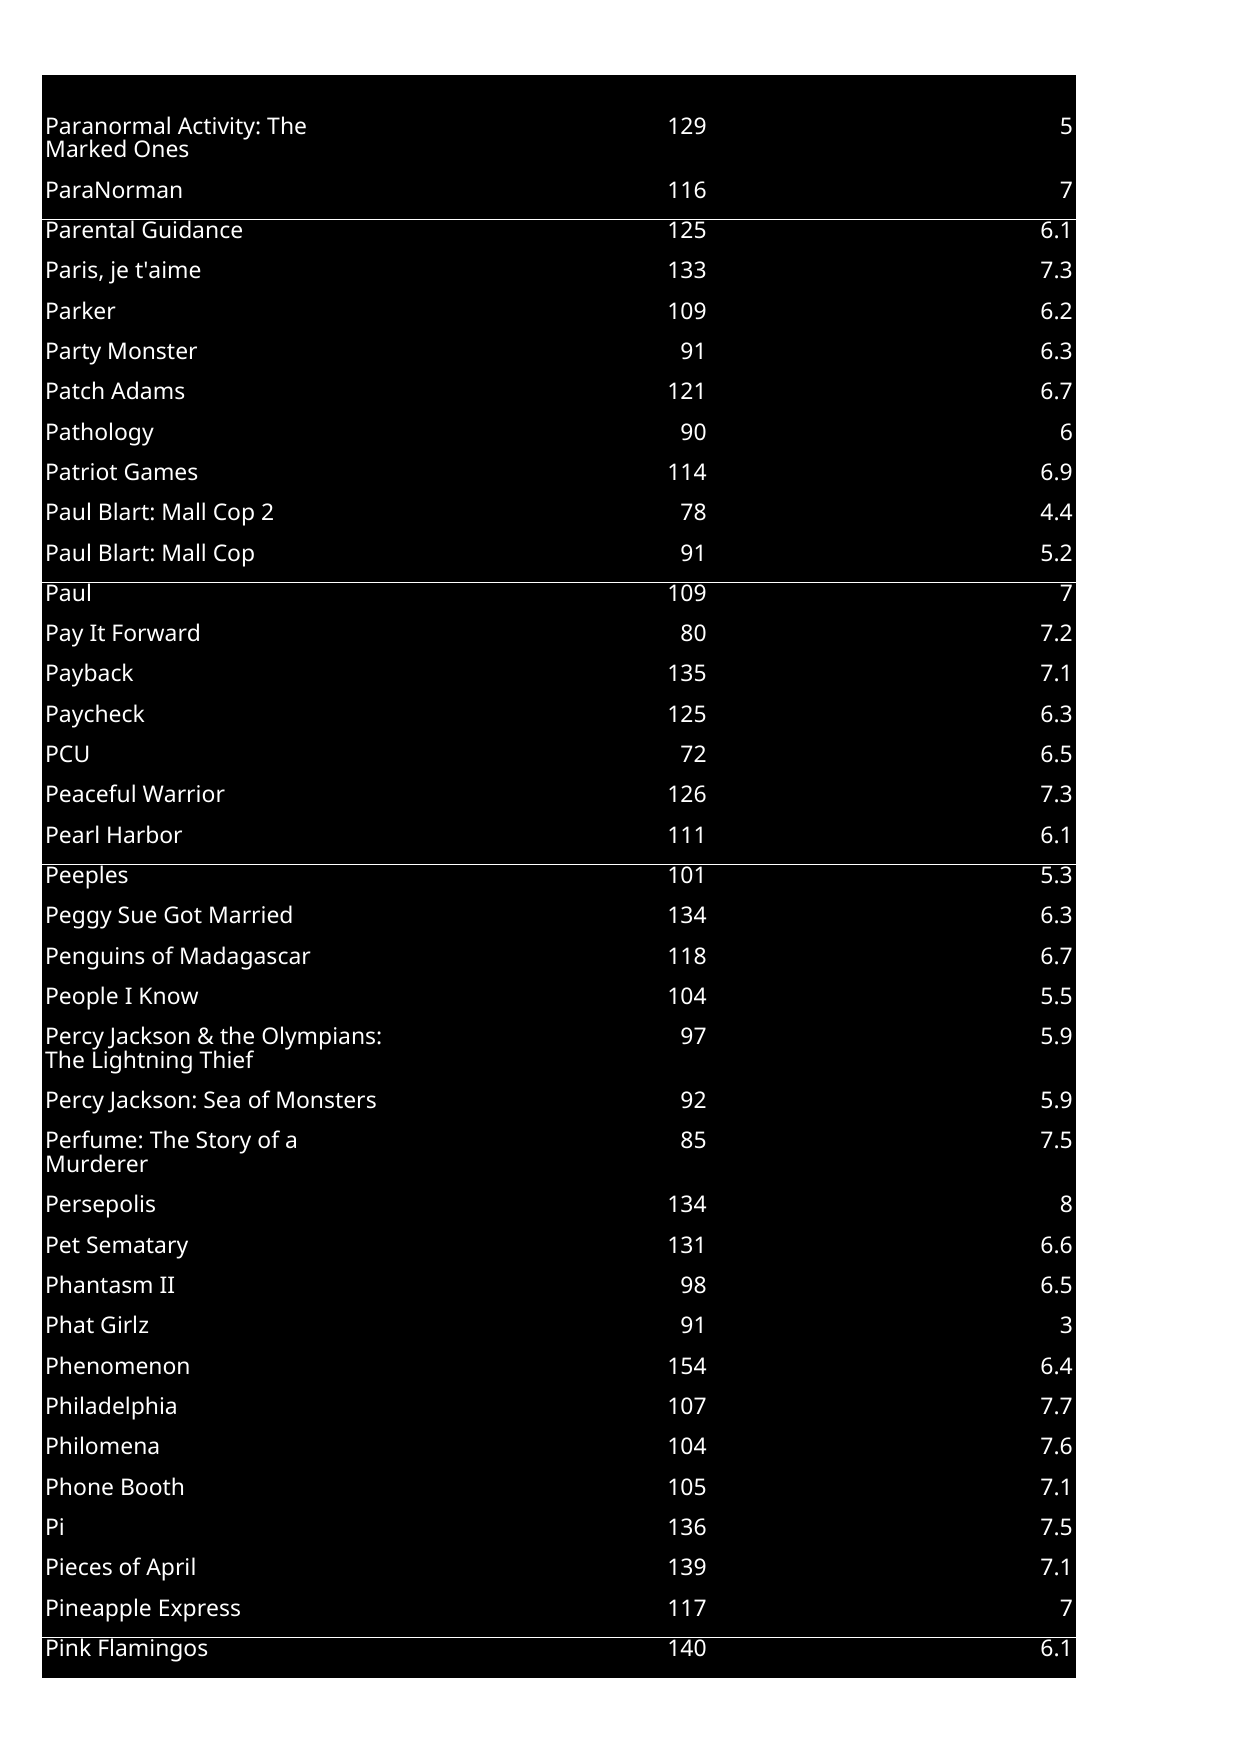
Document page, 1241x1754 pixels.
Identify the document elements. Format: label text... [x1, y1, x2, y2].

table_cell 139 [391, 1557, 709, 1597]
table_cell Phone Booth [42, 1476, 391, 1517]
table_cell 118 [391, 945, 709, 986]
table_cell Pet Sematary [42, 1234, 391, 1275]
table_cell 134 [391, 1194, 709, 1234]
table_cell Peaceful Warrior [42, 784, 391, 824]
table_cell 6 [709, 421, 1076, 461]
table_cell 7.5 [709, 1130, 1076, 1194]
table_cell 91 [391, 542, 709, 582]
table_cell 7.6 [709, 1436, 1076, 1476]
table_cell 135 [391, 663, 709, 703]
table_cell Paul [42, 583, 391, 623]
table_cell Penguins of Madagascar [42, 945, 391, 986]
table_cell Peeples [42, 865, 391, 905]
table_cell 4.4 [709, 502, 1076, 542]
table_cell Percy Jackson: Sea of Monsters [42, 1090, 391, 1130]
table_cell [391, 75, 709, 115]
table_cell Patch Adams [42, 381, 391, 421]
table_cell 121 [391, 381, 709, 421]
table_cell 7.1 [709, 1557, 1076, 1597]
table_cell 140 [391, 1638, 709, 1678]
table_cell [709, 75, 1076, 115]
table_cell 97 [391, 1026, 709, 1090]
table_cell 7.2 [709, 623, 1076, 663]
table_cell 3 [709, 1315, 1076, 1355]
table_cell 6.5 [709, 744, 1076, 784]
table_cell 6.1 [709, 220, 1076, 260]
table_cell 85 [391, 1130, 709, 1194]
table_cell 6.3 [709, 905, 1076, 945]
table_cell 5.9 [709, 1090, 1076, 1130]
table_cell 6.1 [709, 824, 1076, 864]
table_cell 126 [391, 784, 709, 824]
table_cell 6.6 [709, 1234, 1076, 1275]
table_cell 105 [391, 1476, 709, 1517]
table_cell 7.1 [709, 1476, 1076, 1517]
table_cell Parental Guidance [42, 220, 391, 260]
table_cell 111 [391, 824, 709, 864]
table_cell 104 [391, 1436, 709, 1476]
table_cell Phenomenon [42, 1355, 391, 1396]
table_cell 5.2 [709, 542, 1076, 582]
table_cell Phantasm II [42, 1275, 391, 1315]
table_cell Pi [42, 1517, 391, 1557]
table_cell Pieces of April [42, 1557, 391, 1597]
table_cell 98 [391, 1275, 709, 1315]
table_cell 5 [709, 115, 1076, 179]
table_cell 6.3 [709, 341, 1076, 381]
table_cell 116 [391, 179, 709, 219]
table_cell 80 [391, 623, 709, 663]
table_cell 6.4 [709, 1355, 1076, 1396]
table_cell Philomena [42, 1436, 391, 1476]
table_cell Pay It Forward [42, 623, 391, 663]
table_cell 78 [391, 502, 709, 542]
table_cell 129 [391, 115, 709, 179]
table_cell Payback [42, 663, 391, 703]
table_cell 7.7 [709, 1396, 1076, 1436]
table_cell 131 [391, 1234, 709, 1275]
table_cell PCU [42, 744, 391, 784]
table_cell Pearl Harbor [42, 824, 391, 864]
table_cell Paul Blart: Mall Cop [42, 542, 391, 582]
table_cell Party Monster [42, 341, 391, 381]
table_cell 154 [391, 1355, 709, 1396]
table_cell 8 [709, 1194, 1076, 1234]
table_cell 7.5 [709, 1517, 1076, 1557]
table_cell Patriot Games [42, 461, 391, 502]
table_cell 7 [709, 583, 1076, 623]
table_cell 72 [391, 744, 709, 784]
table_cell 7 [709, 1597, 1076, 1637]
table_cell 104 [391, 986, 709, 1026]
table_cell 109 [391, 300, 709, 341]
table_cell Paranormal Activity: The Marked Ones [42, 115, 391, 179]
table_cell 136 [391, 1517, 709, 1557]
table_cell ParaNorman [42, 179, 391, 219]
table_cell 134 [391, 905, 709, 945]
table_cell 125 [391, 220, 709, 260]
table_cell 7.3 [709, 260, 1076, 300]
table_cell Pineapple Express [42, 1597, 391, 1637]
table_cell Persepolis [42, 1194, 391, 1234]
table_cell Phat Girlz [42, 1315, 391, 1355]
table_cell 117 [391, 1597, 709, 1637]
table_cell People I Know [42, 986, 391, 1026]
table_cell Parker [42, 300, 391, 341]
table_cell Pink Flamingos [42, 1638, 391, 1678]
table_cell 6.7 [709, 945, 1076, 986]
table_cell Pathology [42, 421, 391, 461]
table_cell 109 [391, 583, 709, 623]
table_cell Philadelphia [42, 1396, 391, 1436]
table_cell 7 [709, 179, 1076, 219]
table_cell Paul Blart: Mall Cop 2 [42, 502, 391, 542]
table_cell Perfume: The Story of a Murderer [42, 1130, 391, 1194]
table_cell Peggy Sue Got Married [42, 905, 391, 945]
table_cell 125 [391, 703, 709, 744]
table_cell 5.9 [709, 1026, 1076, 1090]
table_cell 6.5 [709, 1275, 1076, 1315]
table_cell 91 [391, 341, 709, 381]
table_cell 7.1 [709, 663, 1076, 703]
table_cell 90 [391, 421, 709, 461]
table_cell 92 [391, 1090, 709, 1130]
table_cell Percy Jackson & the Olympians: The Lightning Thief [42, 1026, 391, 1090]
table_cell 5.5 [709, 986, 1076, 1026]
table_cell 91 [391, 1315, 709, 1355]
table_cell 114 [391, 461, 709, 502]
table_cell 6.7 [709, 381, 1076, 421]
table_cell 101 [391, 865, 709, 905]
table_cell 6.9 [709, 461, 1076, 502]
table_cell 6.3 [709, 703, 1076, 744]
table_cell [42, 75, 391, 115]
table_cell 6.1 [709, 1638, 1076, 1678]
table_cell 6.2 [709, 300, 1076, 341]
table_cell Paris, je t'aime [42, 260, 391, 300]
table_cell 133 [391, 260, 709, 300]
table_cell Paycheck [42, 703, 391, 744]
table_cell 7.3 [709, 784, 1076, 824]
table_cell 107 [391, 1396, 709, 1436]
table_cell 5.3 [709, 865, 1076, 905]
